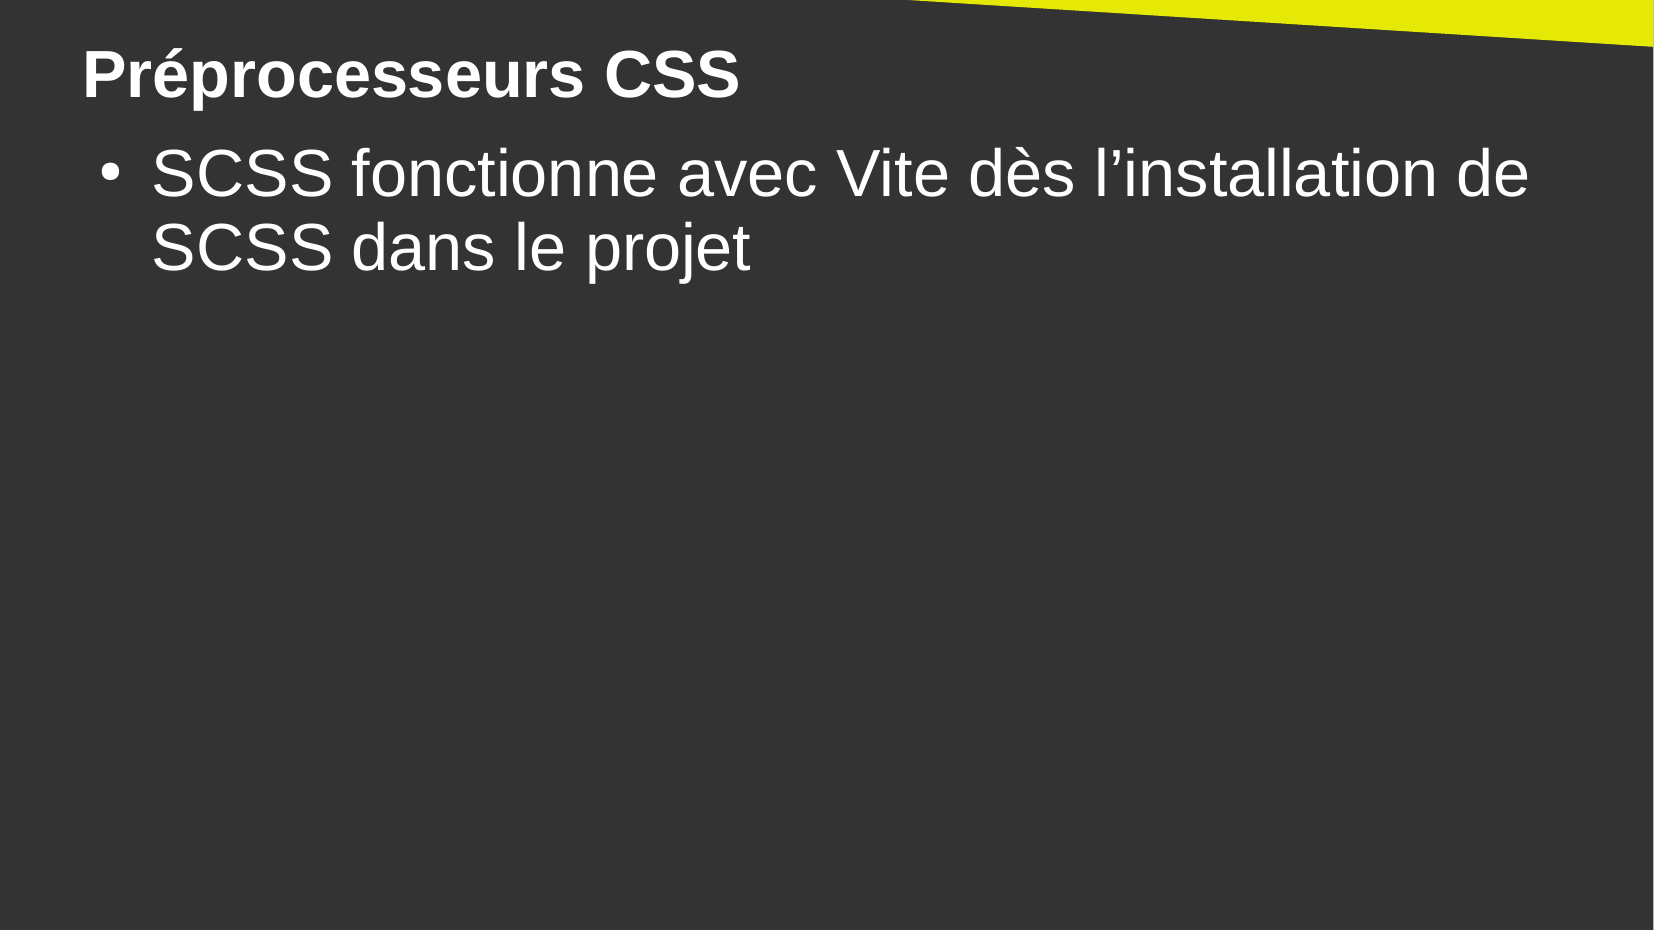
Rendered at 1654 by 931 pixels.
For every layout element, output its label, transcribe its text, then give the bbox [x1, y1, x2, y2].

text_box [907, 0, 1654, 47]
list SCSS fonctionne avec Vite dès l’installation de SCSS dans le projet [80, 135, 1620, 886]
title Préprocesseurs CSS [82, 37, 1571, 114]
